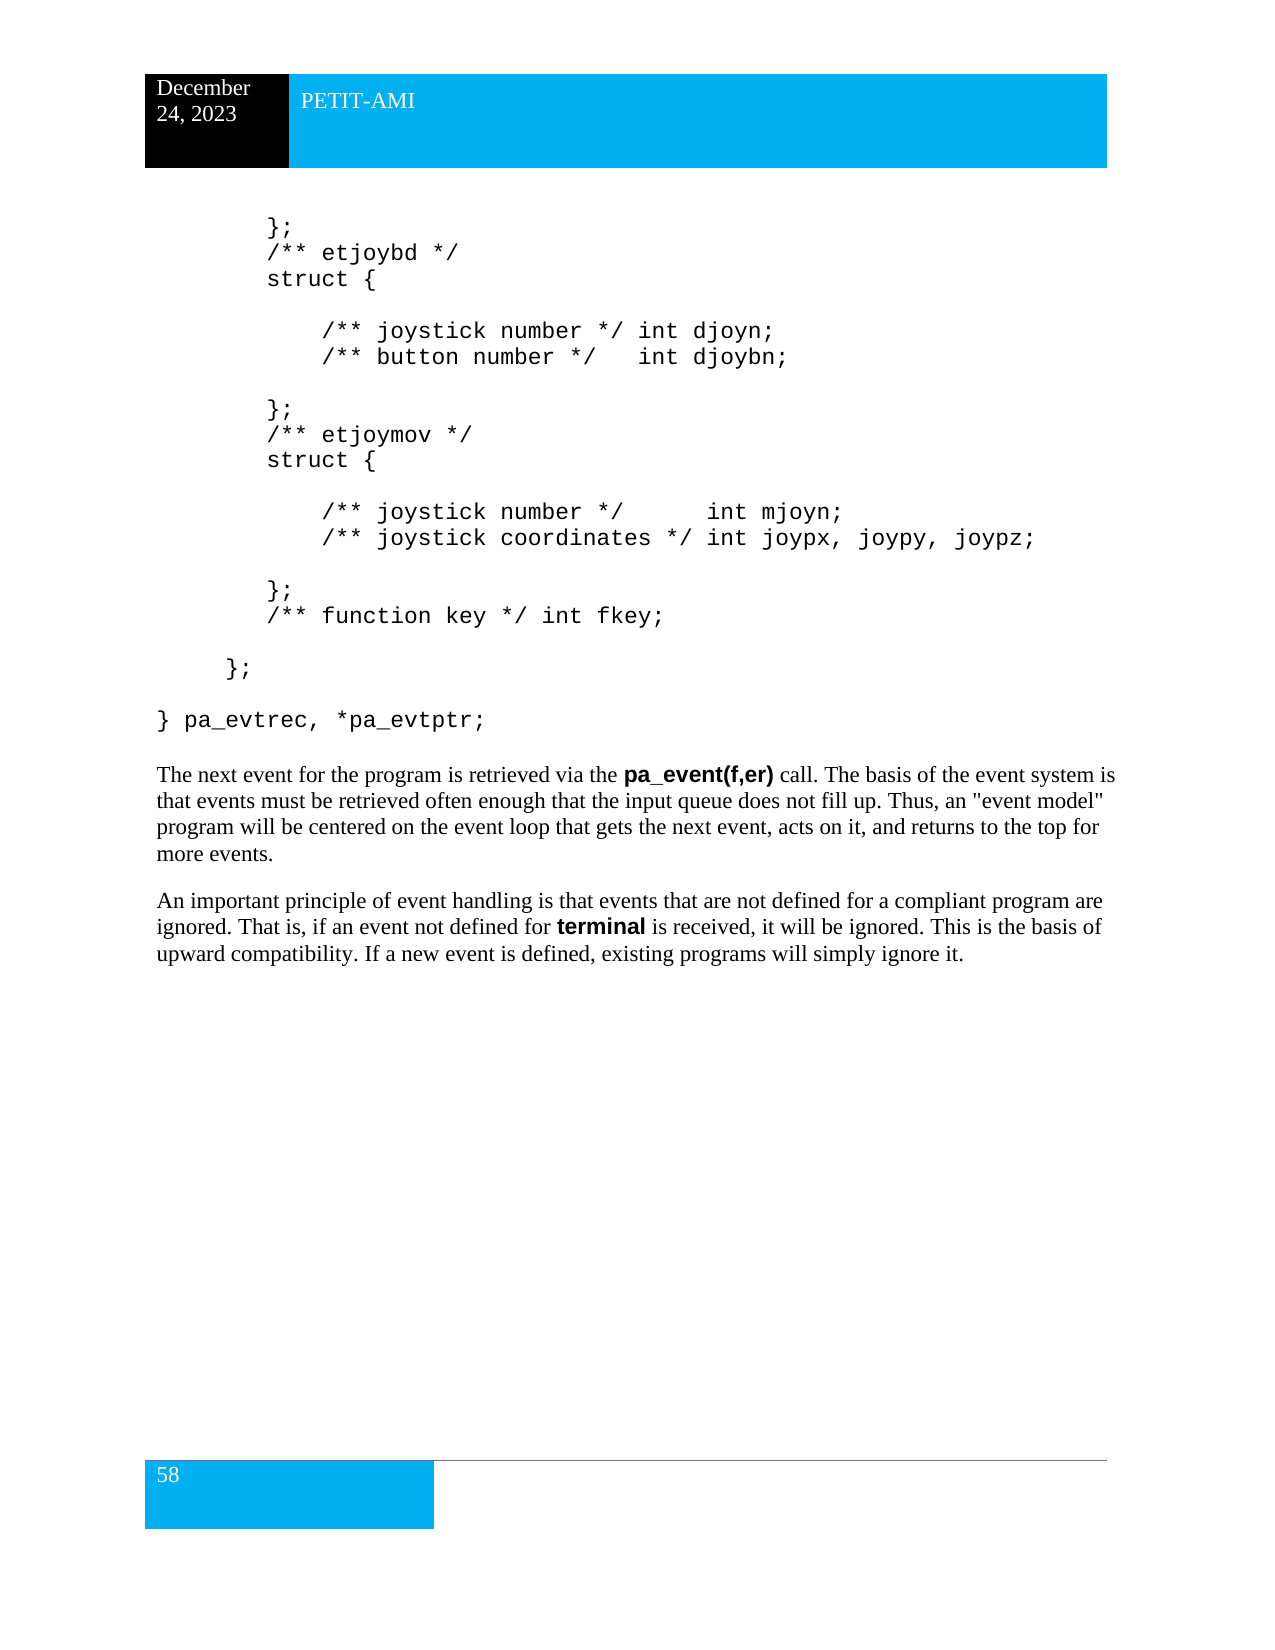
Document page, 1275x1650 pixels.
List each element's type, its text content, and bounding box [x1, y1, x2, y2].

text The next event for the program is retrieved via the pa_event(f,er) call. The basis of the event system is that events must be retrieved often enough that the input queue does not fill up. Thus, an "event model" program will be centered on the event loop that gets the next event, acts on it, and returns to the top for more events. [156, 761, 1118, 866]
text }; [156, 215, 1118, 241]
text /** function key */ int fkey; [156, 604, 1118, 630]
text } pa_evtrec, *pa_evtptr; [156, 708, 1118, 734]
text struct { [156, 267, 1118, 293]
text /** joystick number */ int djoyn; [156, 319, 1118, 345]
text /** etjoymov */ [156, 423, 1118, 449]
text }; [156, 578, 1118, 604]
text }; [156, 397, 1118, 423]
text /** joystick coordinates */ int joypx, joypy, joypz; [156, 527, 1118, 553]
text }; [156, 656, 1118, 682]
text An important principle of event handling is that events that are not defined for a compliant program are ignored. That is, if an event not defined for terminal is received, it will be ignored. This is the basis of upward compatibility. If a new event is defined, existing programs will simply ignore it. [156, 887, 1118, 966]
text struct { [156, 449, 1118, 475]
text /** etjoybd */ [156, 241, 1118, 267]
text /** button number */ int djoybn; [156, 345, 1118, 371]
text /** joystick number */ int mjoyn; [156, 501, 1118, 527]
